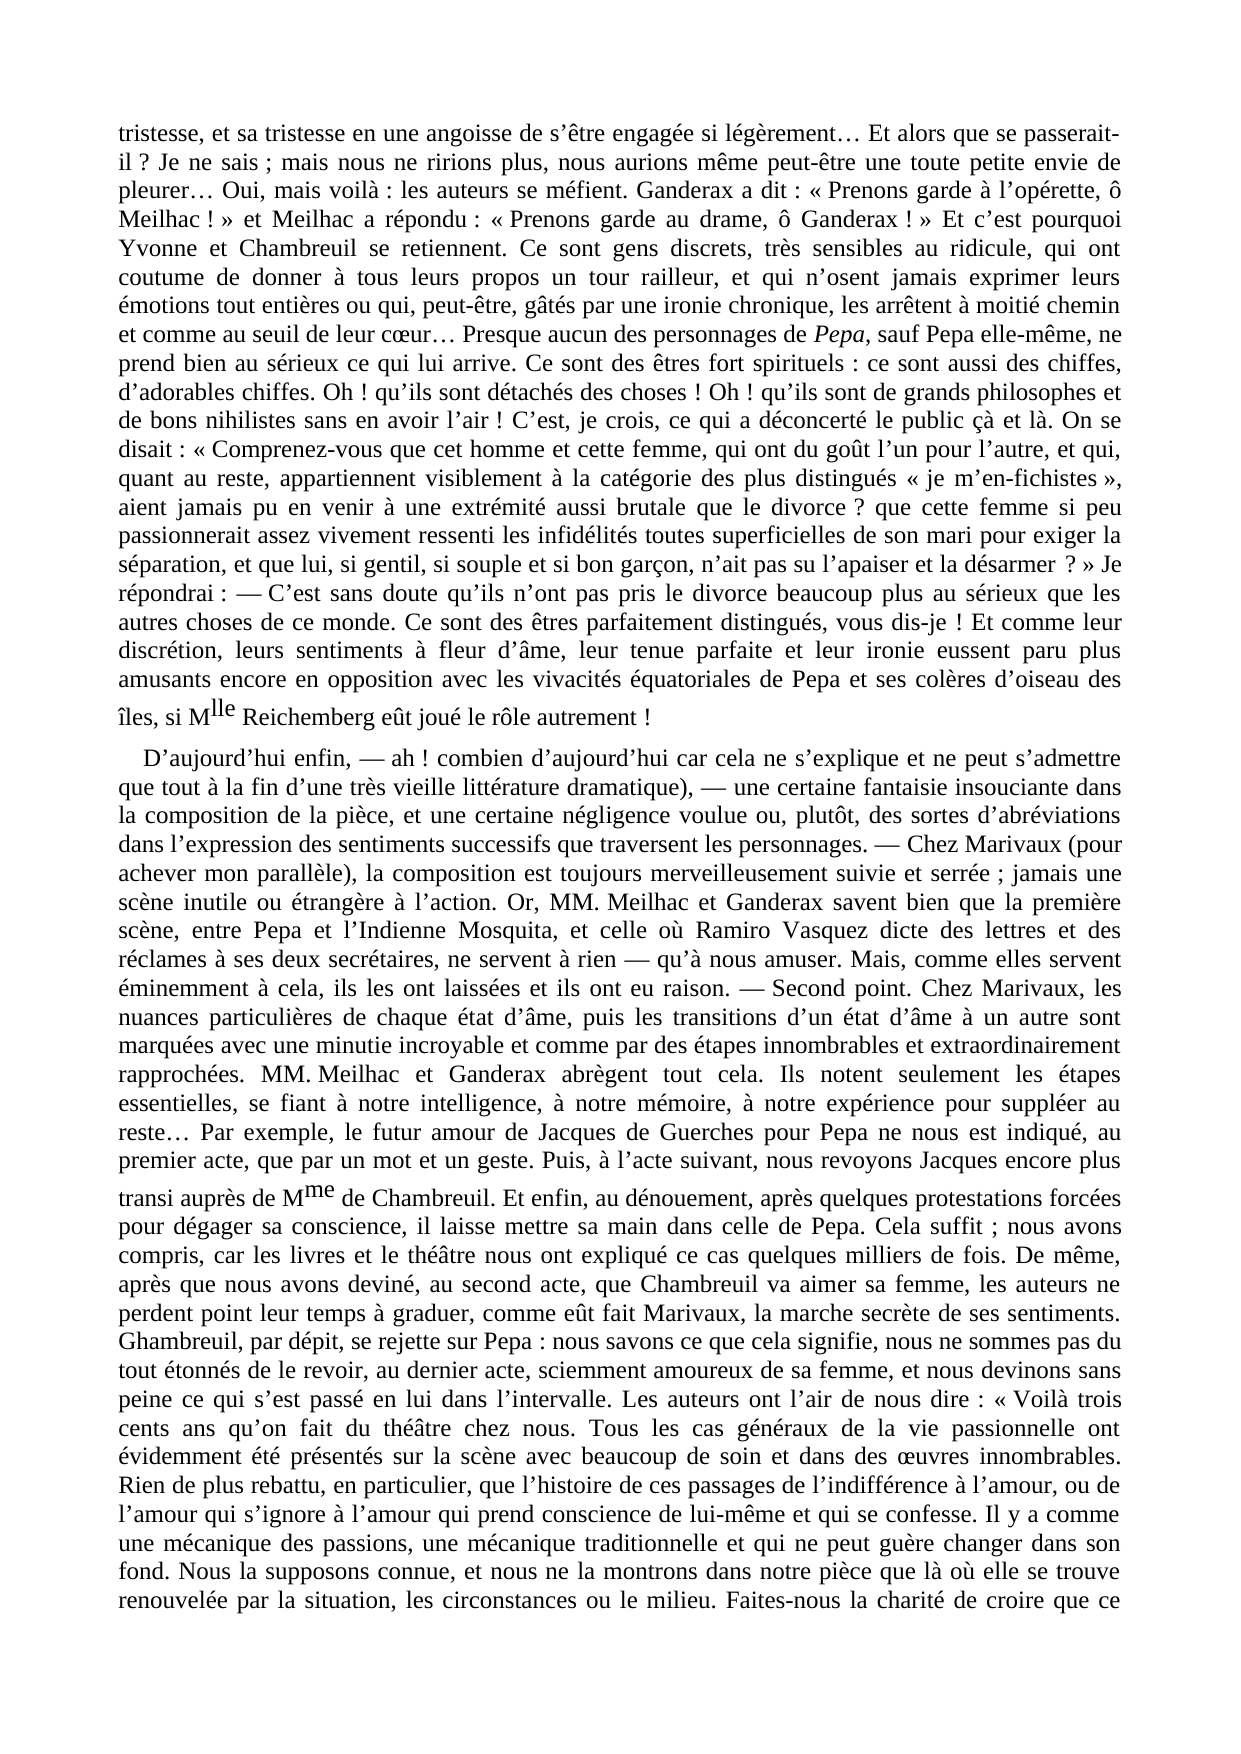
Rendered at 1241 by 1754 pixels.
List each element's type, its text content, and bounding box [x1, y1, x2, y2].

text tristesse, et sa tristesse en une angoisse de s’être engagée si légèrement… Et alors que se passerait-il ? Je ne sais ; mais nous ne ririons plus, nous aurions même peut-être une toute petite envie de pleurer… Oui, mais voilà : les auteurs se méfient. Ganderax a dit : « Prenons garde à l’opérette, ô Meilhac ! » et Meilhac a répondu : « Prenons garde au drame, ô Ganderax ! » Et c’est pourquoi Yvonne et Chambreuil se retiennent. Ce sont gens discrets, très sensibles au ridicule, qui ont coutume de donner à tous leurs propos un tour railleur, et qui n’osent jamais exprimer leurs émotions tout entières ou qui, peut-être, gâtés par une ironie chronique, les arrêtent à moitié chemin et comme au seuil de leur cœur… Presque aucun des personnages de Pepa, sauf Pepa elle-même, ne prend bien au sérieux ce qui lui arrive. Ce sont des êtres fort spirituels : ce sont aussi des chiffes, d’adorables chiffes. Oh ! qu’ils sont détachés des choses ! Oh ! qu’ils sont de grands philosophes et de bons nihilistes sans en avoir l’air ! C’est, je crois, ce qui a déconcerté le public çà et là. On se disait : « Comprenez-vous que cet homme et cette femme, qui ont du goût l’un pour l’autre, et qui, quant au reste, appartiennent visiblement à la catégorie des plus distingués « je m’en-fichistes », aient jamais pu en venir à une extrémité aussi brutale que le divorce ? que cette femme si peu passionnerait assez vivement ressenti les infidélités toutes superficielles de son mari pour exiger la séparation, et que lui, si gentil, si souple et si bon garçon, n’ait pas su l’apaiser et la désarmer ? » Je répondrai : — C’est sans doute qu’ils n’ont pas pris le divorce beaucoup plus au sérieux que les autres choses de ce monde. Ce sont des êtres parfaitement distingués, vous dis-je ! Et comme leur discrétion, leurs sentiments à fleur d’âme, leur tenue parfaite et leur ironie eussent paru plus amusants encore en opposition avec les vivacités équatoriales de Pepa et ses colères d’oiseau des îles, si Mlle Reichemberg eût joué le rôle autrement ! [118, 118, 1122, 730]
text D’aujourd’hui enfin, — ah ! combien d’aujourd’hui car cela ne s’explique et ne peut s’admettre que tout à la fin d’une très vieille littérature dramatique), — une certaine fantaisie insouciante dans la composition de la pièce, et une certaine négligence voulue ou, plutôt, des sortes d’abréviations dans l’expression des sentiments successifs que traversent les personnages. — Chez Marivaux (pour achever mon parallèle), la composition est toujours merveilleusement suivie et serrée ; jamais une scène inutile ou étrangère à l’action. Or, MM. Meilhac et Ganderax savent bien que la première scène, entre Pepa et l’Indienne Mosquita, et celle où Ramiro Vasquez dicte des lettres et des réclames à ses deux secrétaires, ne servent à rien — qu’à nous amuser. Mais, comme elles servent éminemment à cela, ils les ont laissées et ils ont eu raison. — Second point. Chez Marivaux, les nuances particulières de chaque état d’âme, puis les transitions d’un état d’âme à un autre sont marquées avec une minutie incroyable et comme par des étapes innombrables et extraordinairement rapprochées. MM. Meilhac et Ganderax abrègent tout cela. Ils notent seulement les étapes essentielles, se fiant à notre intelligence, à notre mémoire, à notre expérience pour suppléer au reste… Par exemple, le futur amour de Jacques de Guerches pour Pepa ne nous est indiqué, au premier acte, que par un mot et un geste. Puis, à l’acte suivant, nous revoyons Jacques encore plus transi auprès de Mme de Chambreuil. Et enfin, au dénouement, après quelques protestations forcées pour dégager sa conscience, il laisse mettre sa main dans celle de Pepa. Cela suffit ; nous avons compris, car les livres et le théâtre nous ont expliqué ce cas quelques milliers de fois. De même, après que nous avons deviné, au second acte, que Chambreuil va aimer sa femme, les auteurs ne perdent point leur temps à graduer, comme eût fait Marivaux, la marche secrète de ses sentiments. Ghambreuil, par dépit, se rejette sur Pepa : nous savons ce que cela signifie, nous ne sommes pas du tout étonnés de le revoir, au dernier acte, sciemment amoureux de sa femme, et nous devinons sans peine ce qui s’est passé en lui dans l’intervalle. Les auteurs ont l’air de nous dire : « Voilà trois cents ans qu’on fait du théâtre chez nous. Tous les cas généraux de la vie passionnelle ont évidemment été présentés sur la scène avec beaucoup de soin et dans des œuvres innombrables. Rien de plus rebattu, en particulier, que l’histoire de ces passages de l’indifférence à l’amour, ou de l’amour qui s’ignore à l’amour qui prend conscience de lui-même et qui se confesse. Il y a comme une mécanique des passions, une mécanique traditionnelle et qui ne peut guère changer dans son fond. Nous la supposons connue, et nous ne la montrons dans notre pièce que là où elle se trouve renouvelée par la situation, les circonstances ou le milieu. Faites-nous la charité de croire que ce [118, 743, 1122, 1614]
